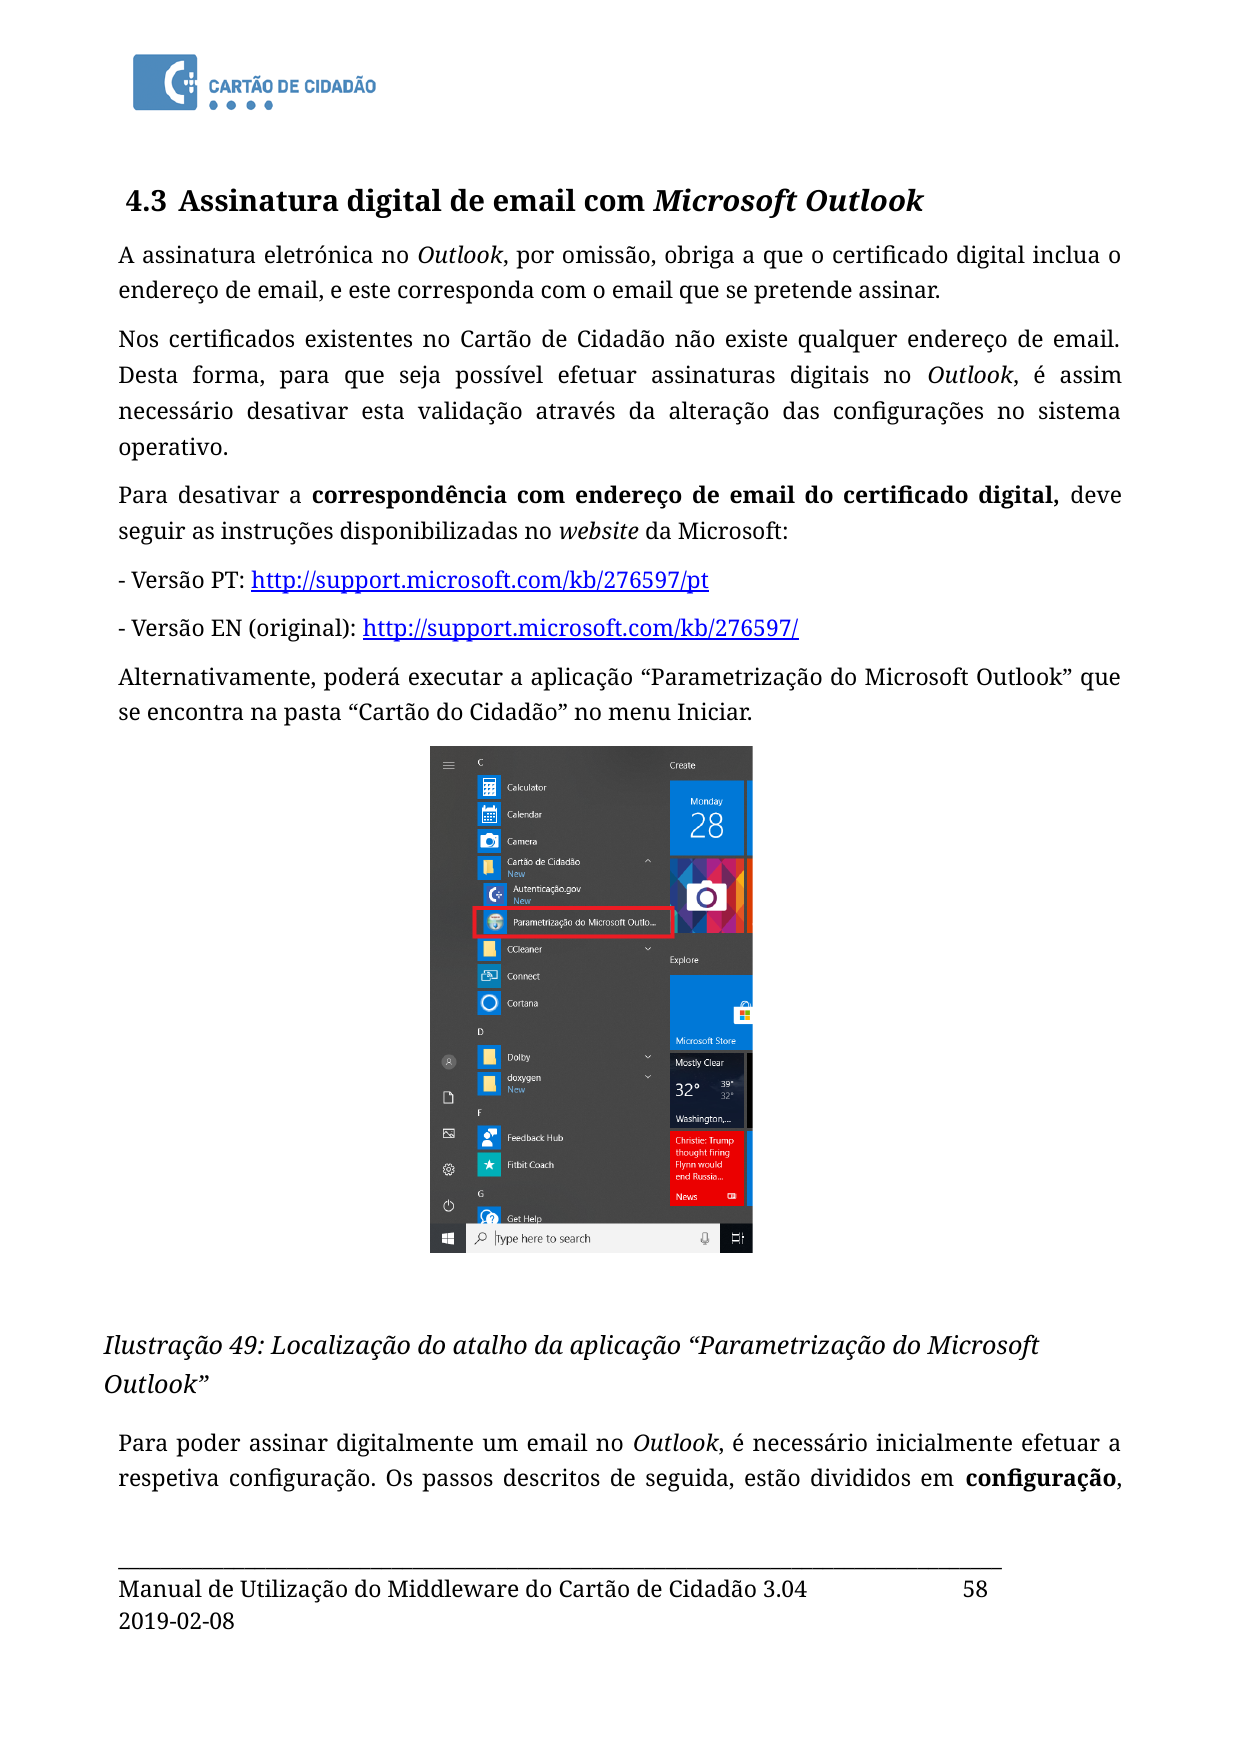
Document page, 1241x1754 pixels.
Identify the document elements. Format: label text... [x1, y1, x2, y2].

text Para desativar a correspondência com endereço de email do certificado digital, deve seguir as instruções disponibilizadas no website da Microsoft: [118, 479, 1122, 546]
text Para poder assinar digitalmente um email no Outlook, é necessário inicialmente efetuar a respetiva configuração. Os passos descritos de seguida, estão divididos em configuração, [104, 1253, 1122, 1494]
picture [430, 746, 753, 1253]
text Nos certificados existentes no Cartão de Cidadão não existe qualquer endereço de email. Desta forma, para que seja possível efetuar assinaturas digitais no Outlook, é assim necessário desativar esta validação através da alteração das configurações no sistema operativo. [118, 323, 1122, 462]
text Alternativamente, poderá executar a aplicação “Parametrização do Microsoft Outlook” que se encontra na pasta “Cartão do Cidadão” no menu Iniciar. [118, 660, 1122, 728]
picture [130, 47, 423, 118]
text - Versão PT: http://support.microsoft.com/kb/276597/pt [118, 563, 1122, 595]
text - Versão EN (original): http://support.microsoft.com/kb/276597/ [118, 612, 1122, 643]
text A assinatura eletrónica no Outlook, por omissão, obriga a que o certificado digital inclua o endereço de email, e este corresponda com o email que se pretende assinar. [118, 238, 1122, 306]
text Ilustração 49: Localização do atalho da aplicação “Parametrização do Microsoft Outlook” [104, 1328, 1094, 1401]
subtitle Assinatura digital de email com Microsoft Outlook [118, 180, 1122, 220]
